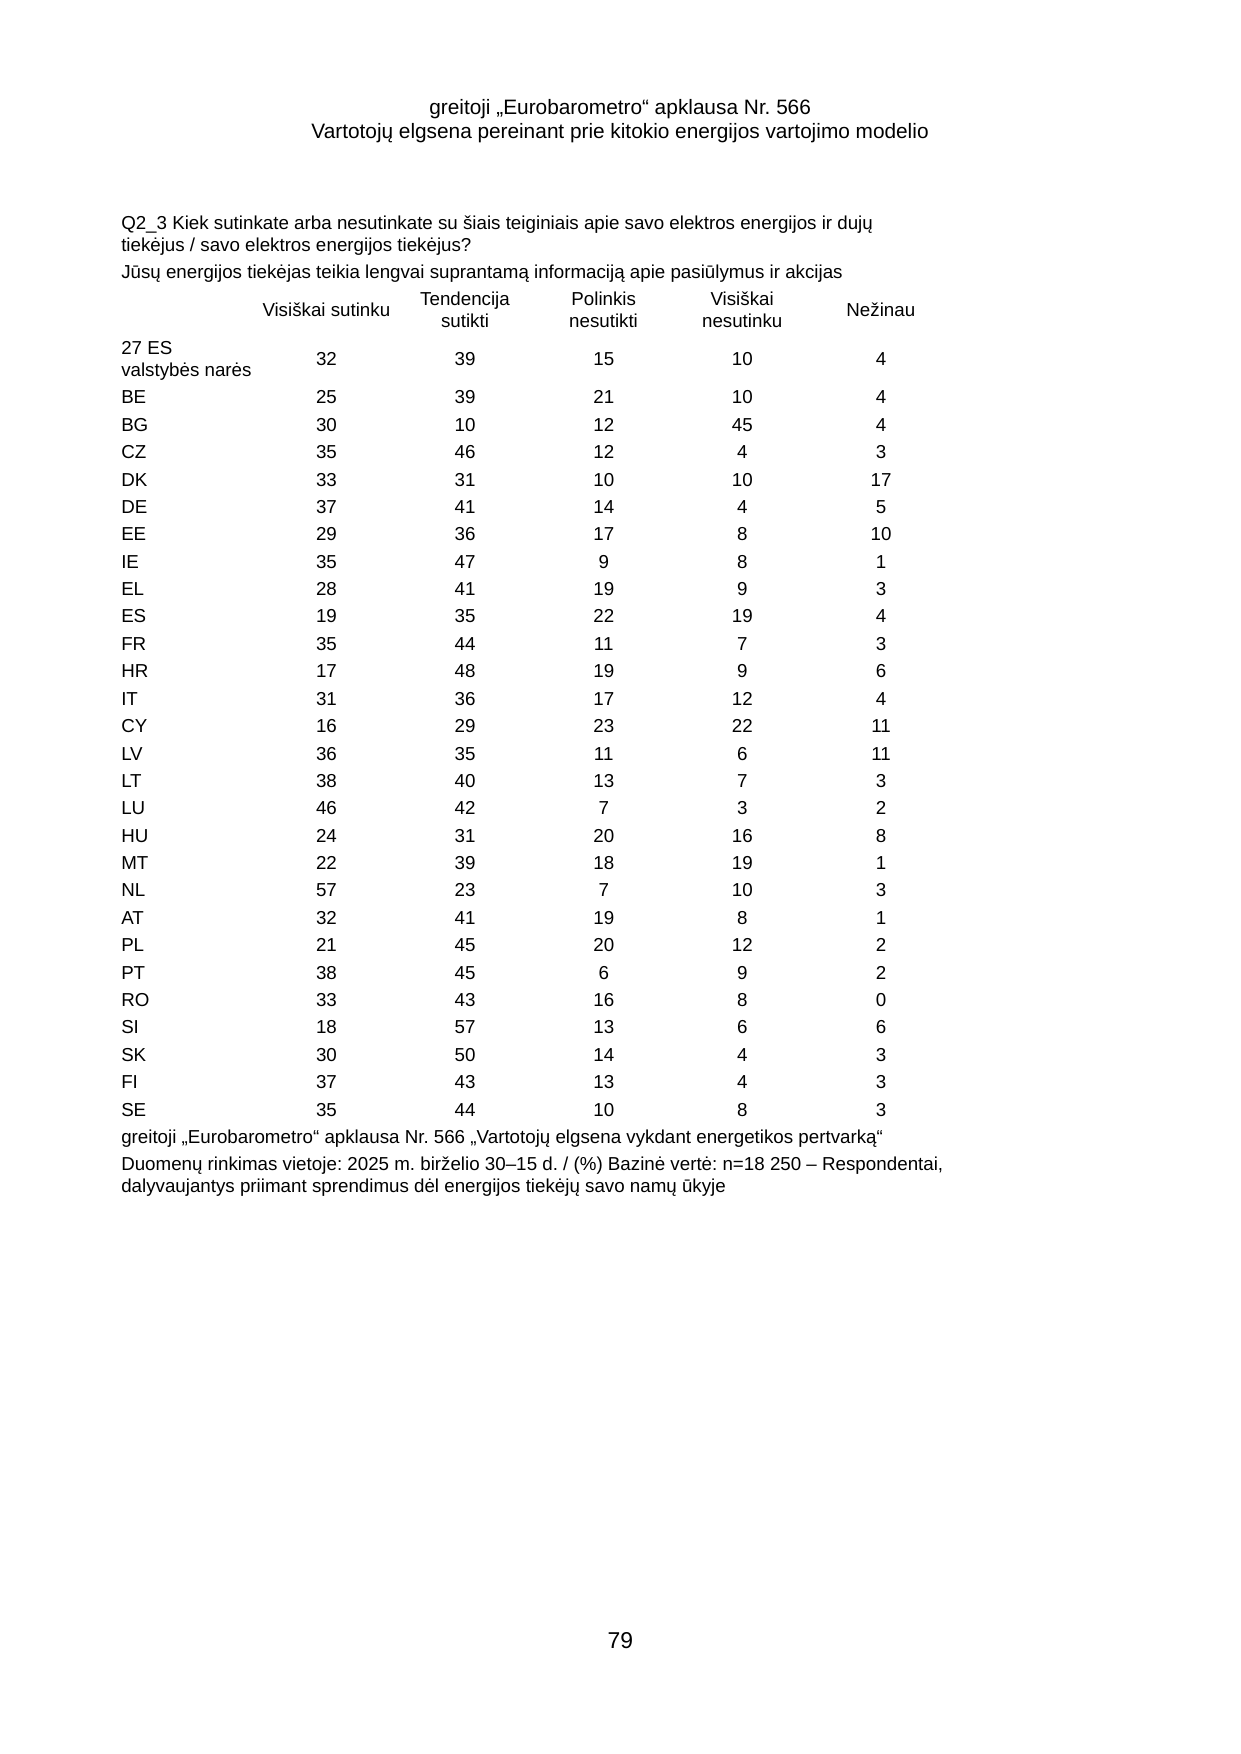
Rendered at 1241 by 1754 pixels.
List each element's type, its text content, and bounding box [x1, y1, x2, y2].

table_cell 14 [534, 493, 673, 520]
table_cell 3 [811, 438, 950, 465]
table_cell 41 [395, 493, 534, 520]
table_cell 4 [811, 685, 950, 712]
table_cell BG [118, 411, 257, 438]
table_cell 45 [395, 959, 534, 986]
table_cell 2 [811, 794, 950, 822]
table_cell LU [118, 794, 257, 822]
table_cell 33 [257, 986, 395, 1013]
table_cell 15 [534, 334, 673, 383]
table_cell 4 [673, 1068, 811, 1096]
table_cell 6 [811, 657, 950, 684]
table_cell 19 [673, 849, 811, 876]
table_cell FI [118, 1068, 257, 1096]
table_cell 45 [673, 411, 811, 438]
table_cell 38 [257, 767, 395, 794]
table_cell 13 [534, 1068, 673, 1096]
table_cell 31 [395, 465, 534, 493]
table_cell 7 [673, 630, 811, 657]
table_cell 36 [395, 520, 534, 548]
table_cell 57 [257, 876, 395, 904]
table_cell 3 [811, 876, 950, 904]
table_cell 12 [673, 685, 811, 712]
table_cell 38 [257, 959, 395, 986]
table_cell Nežinau [811, 285, 950, 334]
table_cell 17 [534, 685, 673, 712]
table_cell 10 [811, 520, 950, 548]
table_cell 4 [811, 383, 950, 411]
table_cell HR [118, 657, 257, 684]
table_cell 11 [811, 739, 950, 767]
table_cell IT [118, 685, 257, 712]
table_cell 42 [395, 794, 534, 822]
table_cell 1 [811, 904, 950, 931]
table_cell SK [118, 1041, 257, 1068]
table_cell 16 [534, 986, 673, 1013]
table_cell 3 [673, 794, 811, 822]
table_cell 39 [395, 383, 534, 411]
table_cell 10 [673, 465, 811, 493]
table_cell 24 [257, 822, 395, 849]
table_cell 4 [811, 334, 950, 383]
table_cell Visiškai sutinku [257, 285, 395, 334]
table_cell 1 [811, 849, 950, 876]
table_cell LV [118, 739, 257, 767]
table_cell 39 [395, 849, 534, 876]
table_cell 35 [395, 739, 534, 767]
table_cell 35 [395, 603, 534, 630]
table_cell 39 [395, 334, 534, 383]
table_cell 11 [534, 630, 673, 657]
table_cell 6 [811, 1013, 950, 1041]
table_cell 9 [673, 575, 811, 602]
table_cell SE [118, 1096, 257, 1123]
table_cell 8 [811, 822, 950, 849]
table_cell 14 [534, 1041, 673, 1068]
table_cell 7 [673, 767, 811, 794]
table_cell LT [118, 767, 257, 794]
table_cell AT [118, 904, 257, 931]
table_cell 9 [673, 657, 811, 684]
table_cell greitoji „Eurobarometro“ apklausa Nr. 566 „Vartotojų elgsena vykdant energetikos pertvarką“ [118, 1123, 950, 1150]
table_cell PL [118, 931, 257, 958]
table_cell 13 [534, 767, 673, 794]
table_cell 43 [395, 1068, 534, 1096]
table_cell 8 [673, 904, 811, 931]
table_cell 29 [257, 520, 395, 548]
table_cell 10 [534, 465, 673, 493]
table_cell 10 [395, 411, 534, 438]
table_cell 11 [811, 712, 950, 739]
table_cell 31 [257, 685, 395, 712]
table_cell Tendencija sutikti [395, 285, 534, 334]
table_cell 10 [673, 383, 811, 411]
table_cell IE [118, 548, 257, 575]
table_cell 22 [534, 603, 673, 630]
table_cell 21 [534, 383, 673, 411]
table_cell 33 [257, 465, 395, 493]
table_cell 19 [534, 575, 673, 602]
table_cell 30 [257, 411, 395, 438]
table_cell 19 [257, 603, 395, 630]
table_cell 23 [395, 876, 534, 904]
table_cell 7 [534, 794, 673, 822]
table_cell 43 [395, 986, 534, 1013]
table_cell 8 [673, 520, 811, 548]
table_cell 47 [395, 548, 534, 575]
table_cell 17 [811, 465, 950, 493]
table_cell 6 [534, 959, 673, 986]
table_cell 29 [395, 712, 534, 739]
table_cell 4 [673, 1041, 811, 1068]
table_cell 8 [673, 548, 811, 575]
table_cell Visiškai nesutinku [673, 285, 811, 334]
table_cell 19 [673, 603, 811, 630]
table_cell [118, 285, 257, 334]
table_cell CZ [118, 438, 257, 465]
table_cell 32 [257, 904, 395, 931]
table_cell 2 [811, 959, 950, 986]
table_cell EE [118, 520, 257, 548]
table_cell 3 [811, 1041, 950, 1068]
table_cell DK [118, 465, 257, 493]
table_cell 19 [534, 657, 673, 684]
table_cell 4 [811, 411, 950, 438]
table_cell HU [118, 822, 257, 849]
table_cell 28 [257, 575, 395, 602]
table_cell 18 [534, 849, 673, 876]
table_cell 3 [811, 575, 950, 602]
table_cell 3 [811, 1068, 950, 1096]
table_cell 5 [811, 493, 950, 520]
table_cell 7 [534, 876, 673, 904]
table_cell 35 [257, 548, 395, 575]
table_cell 25 [257, 383, 395, 411]
table_cell 9 [673, 959, 811, 986]
table_cell BE [118, 383, 257, 411]
table_cell 22 [257, 849, 395, 876]
table_cell PT [118, 959, 257, 986]
table_cell 6 [673, 1013, 811, 1041]
table_cell 48 [395, 657, 534, 684]
table_cell 41 [395, 904, 534, 931]
table_cell 35 [257, 630, 395, 657]
table_cell 17 [534, 520, 673, 548]
table_cell 46 [395, 438, 534, 465]
table_cell 18 [257, 1013, 395, 1041]
table_cell DE [118, 493, 257, 520]
table_cell 50 [395, 1041, 534, 1068]
table_cell 16 [257, 712, 395, 739]
table_cell 31 [395, 822, 534, 849]
table_cell ES [118, 603, 257, 630]
table_cell 46 [257, 794, 395, 822]
table_cell 32 [257, 334, 395, 383]
table_cell 36 [395, 685, 534, 712]
table_cell 35 [257, 438, 395, 465]
table_cell 17 [257, 657, 395, 684]
table_cell 36 [257, 739, 395, 767]
table_cell 1 [811, 548, 950, 575]
table_cell FR [118, 630, 257, 657]
table_cell 10 [673, 334, 811, 383]
table_cell MT [118, 849, 257, 876]
table_header Q2_3 Kiek sutinkate arba nesutinkate su šiais teiginiais apie savo elektros energijos ir dujų tiekėjus / savo elektros energijos tiekėjus? [118, 209, 950, 258]
table_cell 22 [673, 712, 811, 739]
table_cell 30 [257, 1041, 395, 1068]
table_cell 3 [811, 1096, 950, 1123]
table_cell RO [118, 986, 257, 1013]
table_cell 40 [395, 767, 534, 794]
table_cell CY [118, 712, 257, 739]
table_cell 8 [673, 986, 811, 1013]
table_cell 41 [395, 575, 534, 602]
table_cell 13 [534, 1013, 673, 1041]
table_cell 9 [534, 548, 673, 575]
table_cell 10 [534, 1096, 673, 1123]
table_cell 8 [673, 1096, 811, 1123]
table_cell 16 [673, 822, 811, 849]
table_cell 23 [534, 712, 673, 739]
table_cell 12 [534, 438, 673, 465]
table_cell Duomenų rinkimas vietoje: 2025 m. birželio 30–15 d. / (%) Bazinė vertė: n=18 250 – Respondentai, dalyvaujantys priimant sprendimus dėl energijos tiekėjų savo namų ūkyje [118, 1150, 950, 1199]
table_cell 35 [257, 1096, 395, 1123]
table_cell 2 [811, 931, 950, 958]
table_cell 0 [811, 986, 950, 1013]
table_cell 27 ES valstybės narės [118, 334, 257, 383]
table_cell 6 [673, 739, 811, 767]
table_cell 12 [534, 411, 673, 438]
table_cell 45 [395, 931, 534, 958]
table_cell 4 [673, 438, 811, 465]
table_cell 21 [257, 931, 395, 958]
table_cell SI [118, 1013, 257, 1041]
table_cell 3 [811, 767, 950, 794]
table_cell NL [118, 876, 257, 904]
table_cell 10 [673, 876, 811, 904]
table_cell 4 [673, 493, 811, 520]
table_cell 4 [811, 603, 950, 630]
table_cell EL [118, 575, 257, 602]
table_cell 12 [673, 931, 811, 958]
table_cell 11 [534, 739, 673, 767]
table_cell Jūsų energijos tiekėjas teikia lengvai suprantamą informaciją apie pasiūlymus ir akcijas [118, 258, 950, 285]
table_cell Polinkis nesutikti [534, 285, 673, 334]
table_cell 20 [534, 931, 673, 958]
table_cell 37 [257, 1068, 395, 1096]
table_cell 37 [257, 493, 395, 520]
table_cell 19 [534, 904, 673, 931]
table_cell 3 [811, 630, 950, 657]
table_cell 20 [534, 822, 673, 849]
table_cell 44 [395, 1096, 534, 1123]
table_cell 57 [395, 1013, 534, 1041]
table_cell 44 [395, 630, 534, 657]
